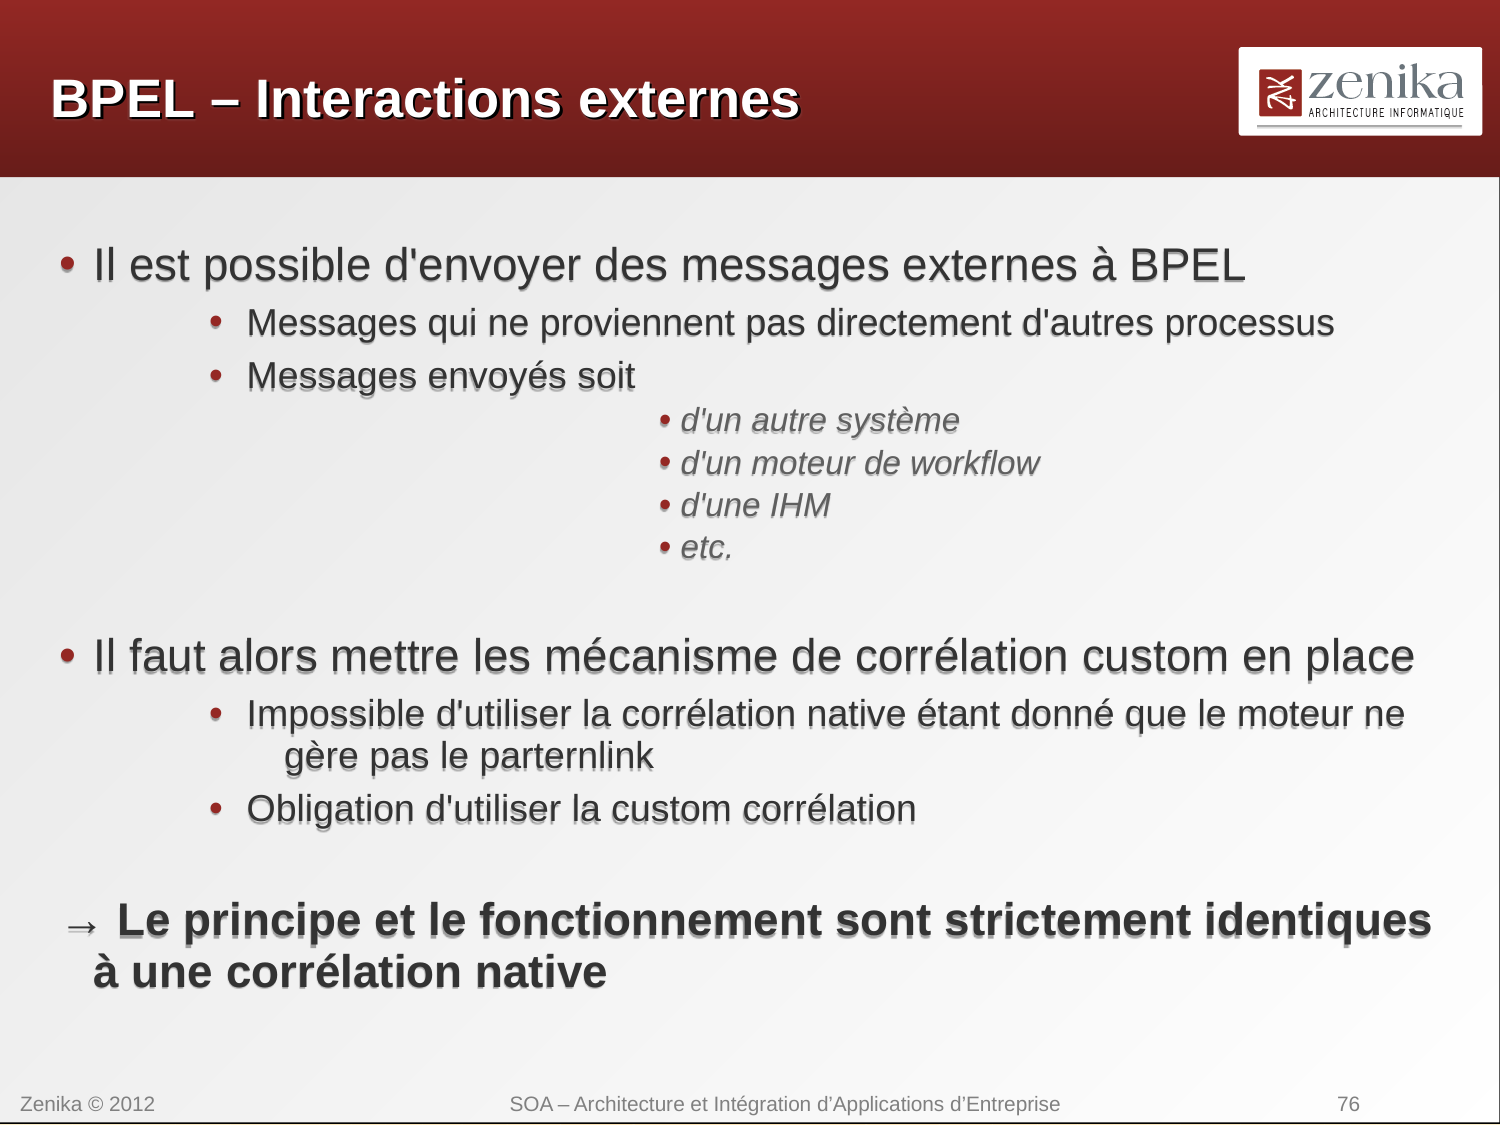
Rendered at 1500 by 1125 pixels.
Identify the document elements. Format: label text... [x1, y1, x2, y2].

subtitle Il est possible d'envoyer des messages externes à BPEL Messages qui ne proviennent pas directement d'autres processus Messages envoyés soit d'un autre système d'un moteur de workflow d'une IHM etc. Il faut alors mettre les mécanisme de corrélation custom en place Impossible d'utiliser la corrélation native étant donné que le moteur ne gère pas le parternlink Obligation d'utiliser la custom corrélation → Le principe et le fonctionnement sont strictement identiques à une corrélation native [59, 236, 1447, 1065]
title BPEL – Interactions externes [50, 22, 1206, 172]
